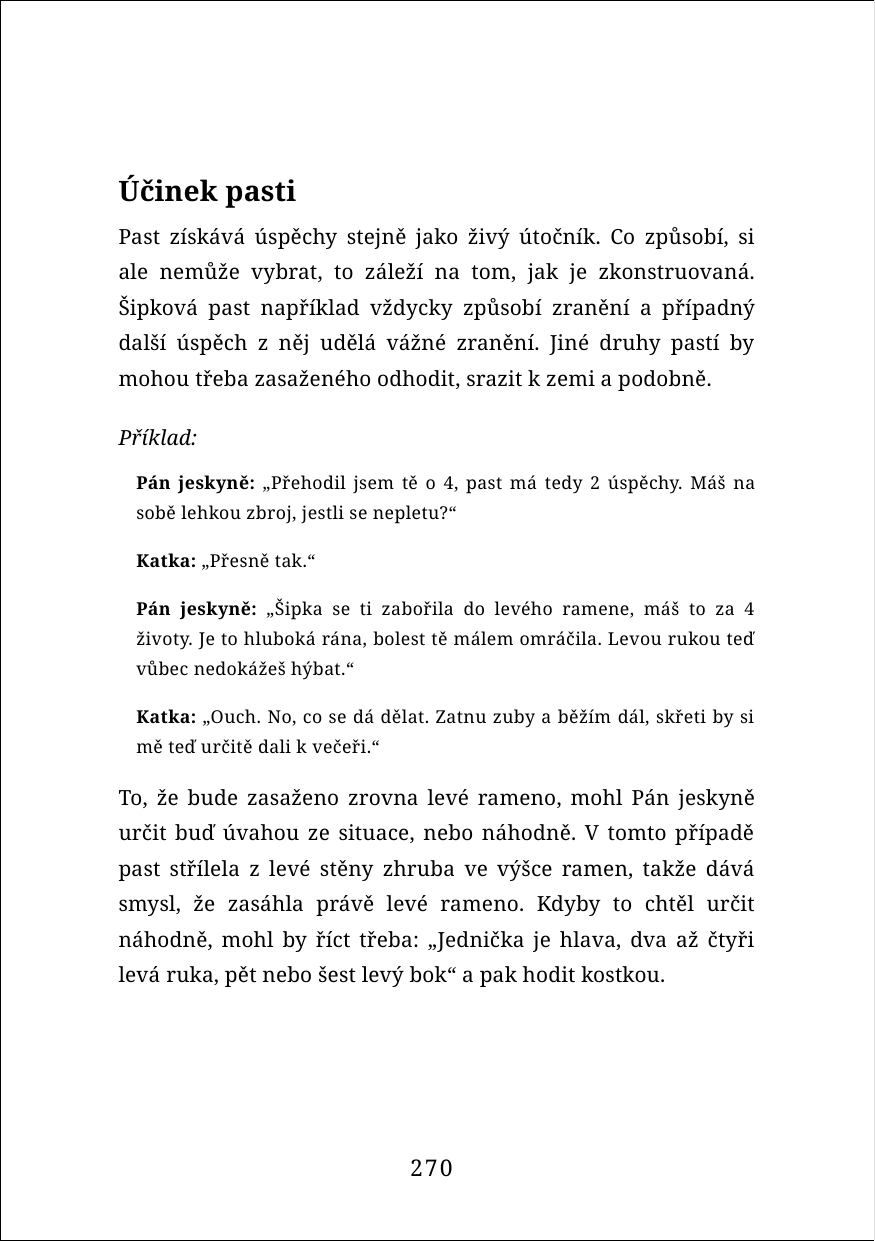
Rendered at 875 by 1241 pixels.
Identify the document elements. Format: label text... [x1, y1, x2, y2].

text Katka: „Ouch. No, co se dá dělat. Zatnu zuby a běžím dál, skřeti by si mě teď určitě dali k večeři.“ [136, 705, 756, 759]
text To, že bude zasaženo zrovna levé rameno, mohl Pán jeskyně určit buď úvahou ze situace, nebo náhodně. V tomto případě past střílela z levé stěny zhruba ve výšce ramen, takže dává smysl, že zasáhla právě levé rameno. Kdyby to chtěl určit náhodně, mohl by říct třeba: „Jednička je hlava, dva až čtyři levá ruka, pět nebo šest levý bok“ a pak hodit kostkou. [118, 783, 756, 989]
text Pán jeskyně: „Přehodil jsem tě o 4, past má tedy 2 úspěchy. Máš na sobě lehkou zbroj, jestli se nepletu?“ [136, 470, 756, 525]
subtitle Účinek pasti [118, 172, 756, 210]
text Past získává úspěchy stejně jako živý útočník. Co způsobí, si ale nemůže vybrat, to záleží na tom, jak je zkonstruovaná. Šipková past například vždycky způsobí zranění a případný další úspěch z něj udělá vážné zranění. Jiné druhy pastí by mohou třeba zasaženého odhodit, srazit k zemi a podobně. [118, 222, 756, 392]
text Katka: „Přesně tak.“ [136, 548, 756, 573]
text Příklad: [118, 423, 756, 452]
text Pán jeskyně: „Šipka se ti zabořila do levého ramene, máš to za 4 životy. Je to hluboká rána, bolest tě málem omráčila. Levou rukou teď vůbec nedokážeš hýbat.“ [136, 596, 756, 681]
